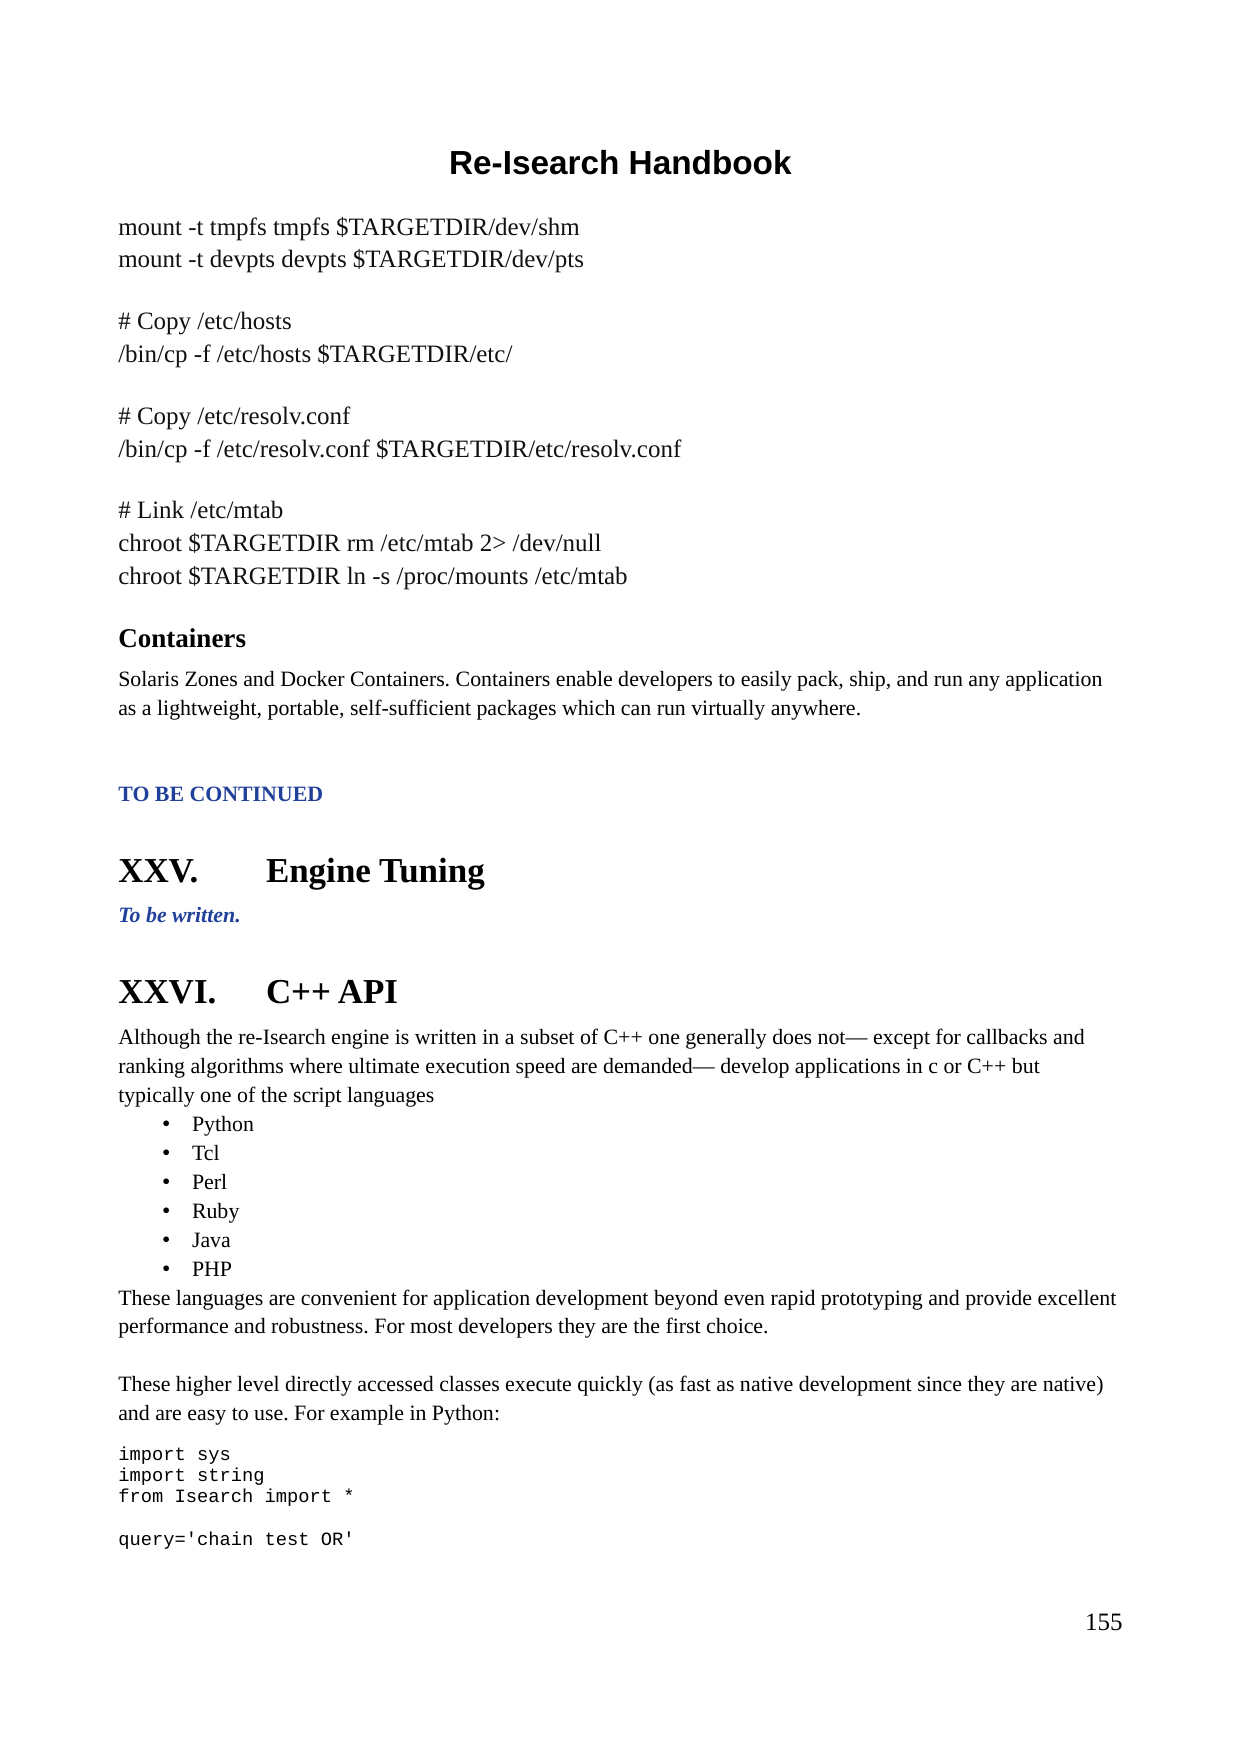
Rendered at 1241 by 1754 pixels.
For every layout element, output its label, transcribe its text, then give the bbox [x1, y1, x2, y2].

list PHP [162, 1256, 1122, 1281]
text /bin/cp -f /etc/hosts $TARGETDIR/etc/ [118, 339, 1122, 368]
list Tcl [162, 1140, 1122, 1165]
text mount -t tmpfs tmpfs $TARGETDIR/dev/shm [118, 212, 1122, 240]
text Although the re-Isearch engine is written in a subset of C++ one generally does not— except for callbacks and ranking algorithms where ultimate execution speed are demanded— develop applications in c or C++ but typically one of the script languages [118, 1024, 1122, 1107]
text import sys [118, 1444, 1122, 1466]
text TO BE CONTINUED [118, 781, 1122, 806]
text from Isearch import * [118, 1487, 1122, 1508]
list Ruby [162, 1198, 1122, 1223]
text chroot $TARGETDIR rm /etc/mtab 2> /dev/null [118, 528, 1122, 557]
list Java [162, 1227, 1122, 1252]
text These languages are convenient for application development beyond even rapid prototyping and provide excellent performance and robustness. For most developers they are the first choice. [118, 1284, 1122, 1339]
text mount -t devpts devpts $TARGETDIR/dev/pts [118, 244, 1122, 273]
text # Copy /etc/hosts [118, 306, 1122, 335]
list Python [162, 1111, 1122, 1136]
text import string [118, 1466, 1122, 1487]
subtitle Engine Tuning [118, 849, 1122, 890]
text query='chain test OR' [118, 1529, 1122, 1551]
text These higher level directly accessed classes execute quickly (as fast as native development since they are native) and are easy to use. For example in Python: [118, 1342, 1122, 1426]
subtitle C++ API [118, 971, 1122, 1011]
text chroot $TARGETDIR ln -s /proc/mounts /etc/mtab [118, 561, 1122, 590]
text /bin/cp -f /etc/resolv.conf $TARGETDIR/etc/resolv.conf [118, 434, 1122, 462]
subtitle Containers [118, 622, 1122, 653]
text # Link /etc/mtab [118, 495, 1122, 524]
text To be written. [118, 902, 1122, 927]
text # Copy /etc/resolv.conf [118, 401, 1122, 429]
text Solaris Zones and Docker Containers. Containers enable developers to easily pack, ship, and run any application as a lightweight, portable, self-sufficient packages which can run virtually anywhere. [118, 666, 1122, 720]
list Perl [162, 1169, 1122, 1194]
